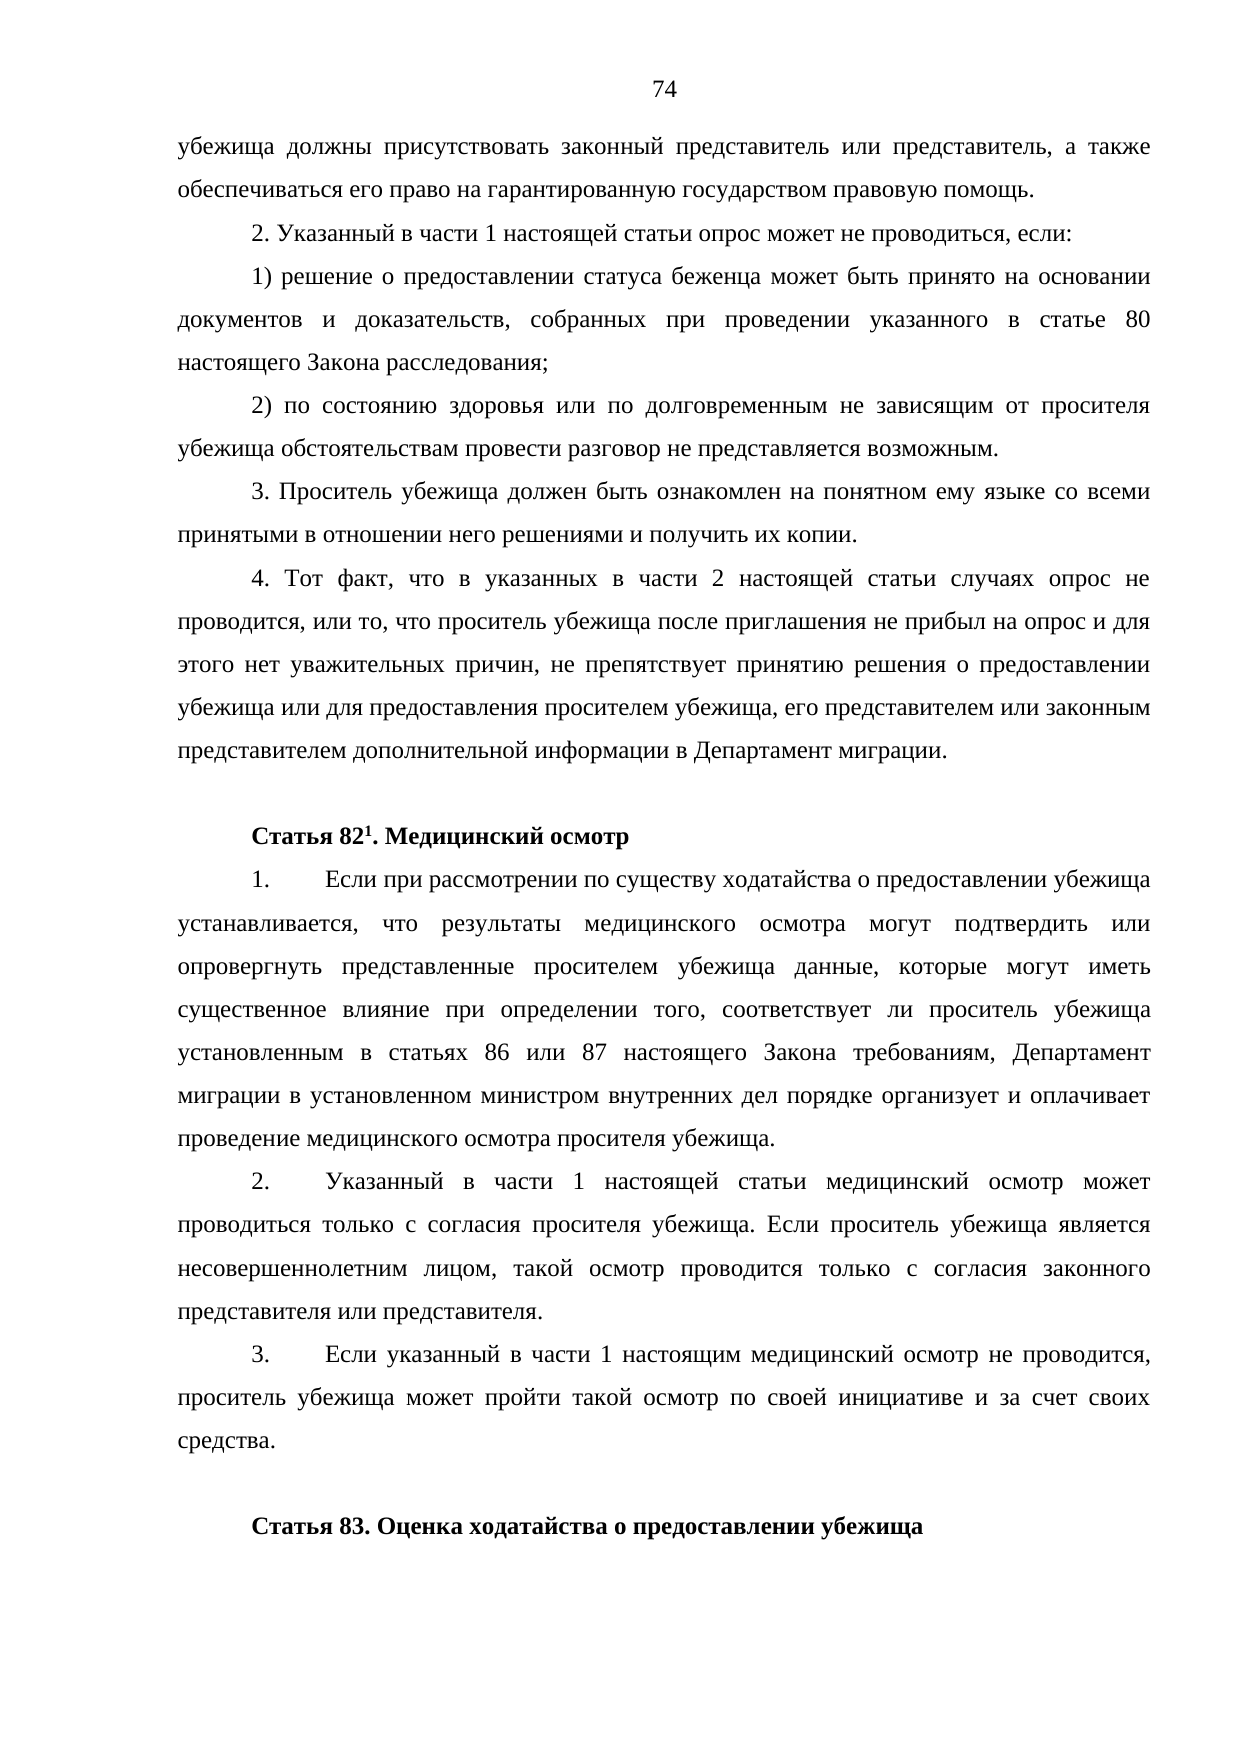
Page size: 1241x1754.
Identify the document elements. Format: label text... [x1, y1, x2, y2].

text 1) решение о предоставлении статуса беженца может быть принято на основании документов и доказательств, собранных при проведении указанного в статье 80 настоящего Закона расследования; [177, 261, 1152, 376]
text Статья 83. Оценка ходатайства о предоставлении убежища [177, 1511, 1152, 1540]
text убежища должны присутствовать законный представитель или представитель, а также обеспечиваться его право на гарантированную государством правовую помощь. [177, 131, 1152, 203]
text 4. Тот факт, что в указанных в части 2 настоящей статьи случаях опрос не проводится, или то, что проситель убежища после приглашения не прибыл на опрос и для этого нет уважительных причин, не препятствует принятию решения о предоставлении убежища или для предоставления просителем убежища, его представителем или законным представителем дополнительной информации в Департамент миграции. [177, 563, 1152, 764]
text 2. Указанный в части 1 настоящей статьи медицинский осмотр может проводиться только с согласия просителя убежища. Если проситель убежища является несовершеннолетним лицом, такой осмотр проводится только с согласия законного представителя или представителя. [177, 1166, 1152, 1324]
text 2. Указанный в части 1 настоящей статьи опрос может не проводиться, если: [177, 218, 1152, 246]
text 3. Если указанный в части 1 настоящим медицинский осмотр не проводится, проситель убежища может пройти такой осмотр по своей инициативе и за счет своих средства. [177, 1339, 1152, 1454]
text 2) по состоянию здоровья или по долговременным не зависящим от просителя убежища обстоятельствам провести разговор не представляется возможным. [177, 390, 1152, 462]
text 3. Проситель убежища должен быть ознакомлен на понятном ему языке со всеми принятыми в отношении него решениями и получить их копии. [177, 476, 1152, 548]
text Статья 821. Медицинский осмотр [177, 821, 1152, 850]
text 1. Если при рассмотрении по существу ходатайства о предоставлении убежища устанавливается, что результаты медицинского осмотра могут подтвердить или опровергнуть представленные просителем убежища данные, которые могут иметь существенное влияние при определении того, соответствует ли проситель убежища установленным в статьях 86 или 87 настоящего Закона требованиям, Департамент миграции в установленном министром внутренних дел порядке организует и оплачивает проведение медицинского осмотра просителя убежища. [177, 864, 1152, 1152]
